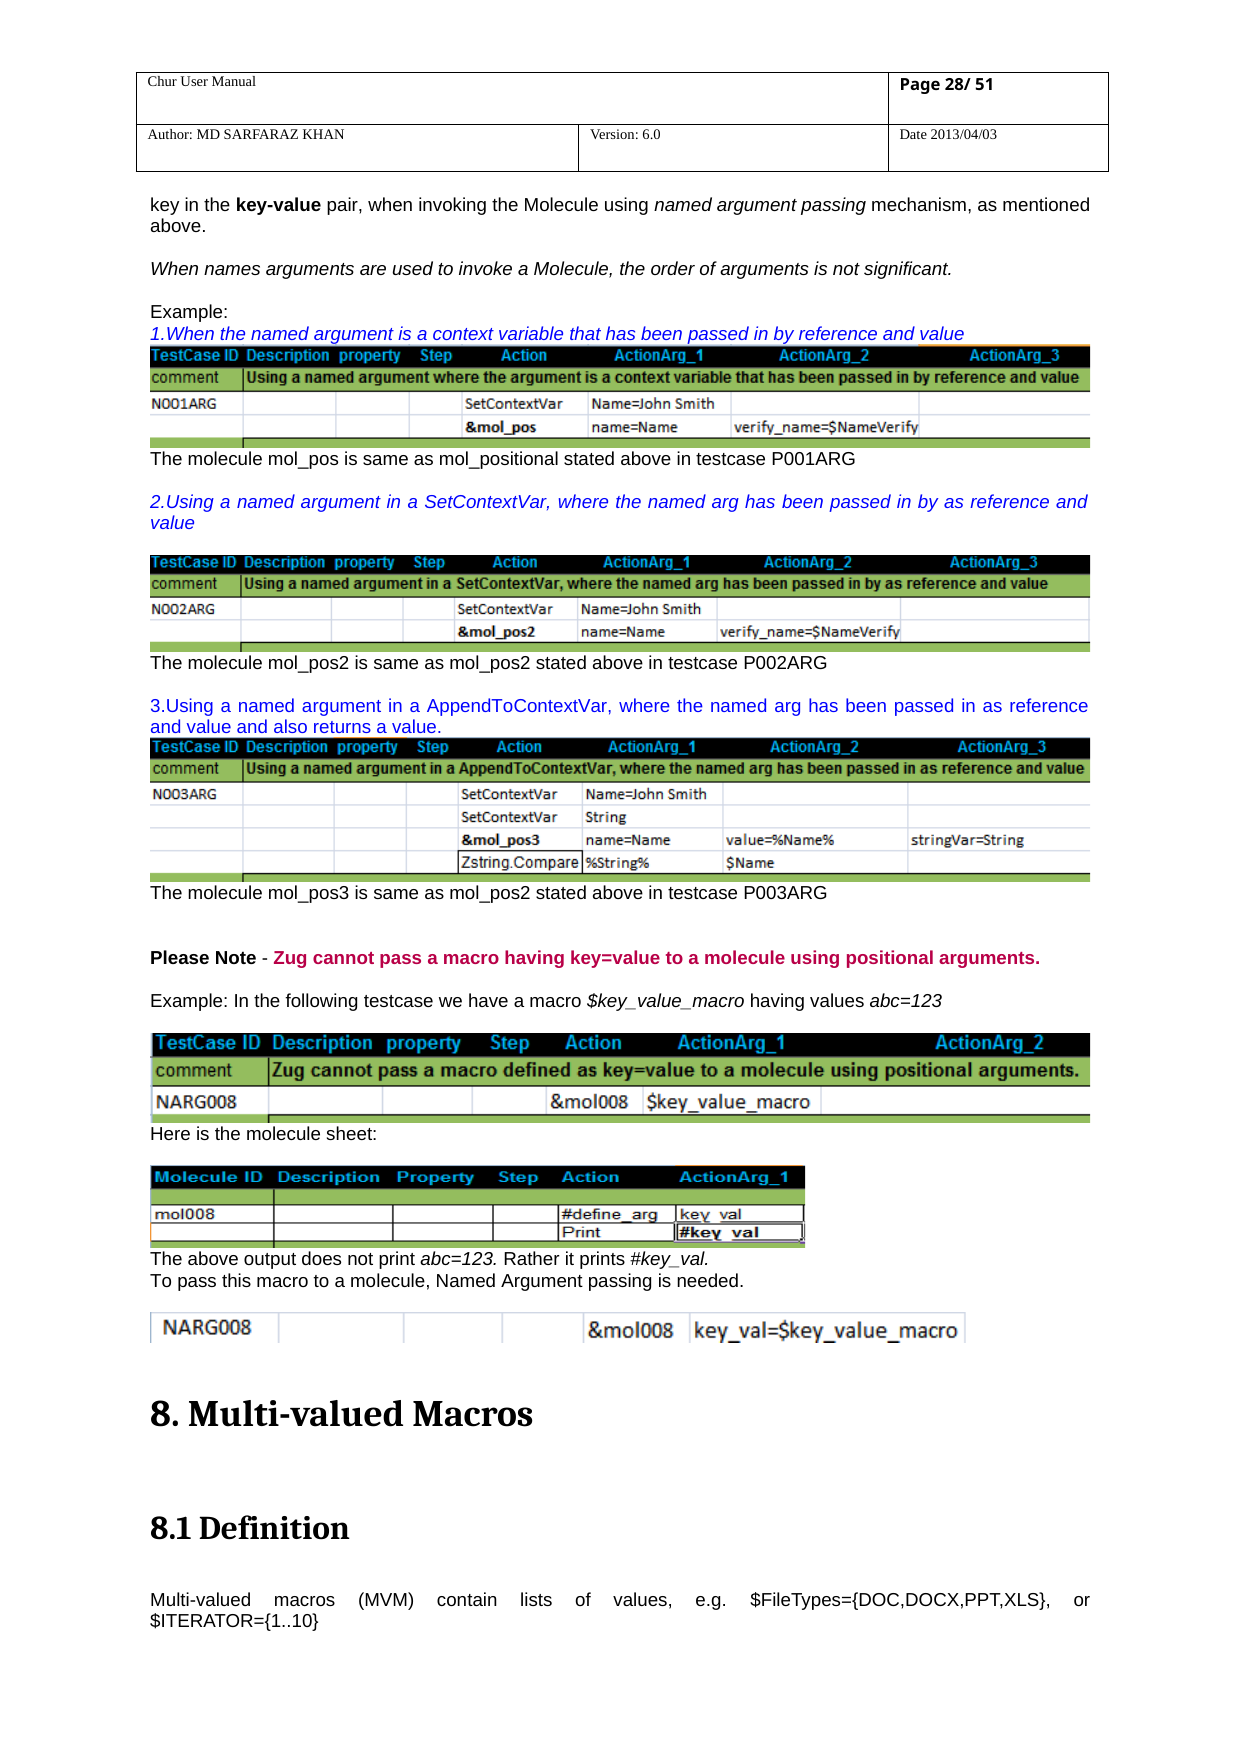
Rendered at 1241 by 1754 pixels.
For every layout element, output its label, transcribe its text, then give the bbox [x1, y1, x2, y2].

text When names arguments are used to invoke a Molecule, the order of arguments is not significant. [150, 258, 1090, 280]
text 3.Using a named argument in a AppendToContextVar, where the named arg has been passed in as reference and value and also returns a value. [150, 695, 1090, 737]
text Example: In the following testcase we have a macro $key_value_macro having values abc=123 [150, 990, 1090, 1011]
picture [150, 1312, 966, 1343]
text To pass this macro to a molecule, Named Argument passing is needed. [150, 1269, 1090, 1291]
subtitle 8.1 Definition [150, 1510, 1090, 1548]
text The above output does not print abc=123. Rather it prints #key_val. [150, 1248, 1090, 1269]
text Example: [150, 301, 1090, 323]
text The molecule mol_pos3 is same as mol_pos2 stated above in testcase P003ARG [150, 882, 1090, 904]
picture [150, 1165, 805, 1248]
text The molecule mol_pos2 is same as mol_pos2 stated above in testcase P002ARG [150, 652, 1090, 673]
text key in the key-value pair, when invoking the Molecule using named argument passing mechanism, as mentioned above. [150, 193, 1090, 237]
text Here is the molecule sheet: [150, 1123, 1090, 1144]
text Multi-valued macros (MVM) contain lists of values, e.g. $FileTypes={DOC,DOCX,PPT,XLS}, or $ITERATOR={1..10} [150, 1588, 1090, 1632]
text 1.When the named argument is a context variable that has been passed in by reference and value [150, 323, 1090, 344]
text 2.Using a named argument in a SetContextVar, where the named arg has been passed in by as reference and value [150, 490, 1090, 533]
text The molecule mol_pos is same as mol_positional stated above in testcase P001ARG [150, 448, 1090, 469]
picture [150, 555, 1091, 652]
picture [150, 344, 1091, 448]
subtitle 8. Multi-valued Macros [150, 1392, 1090, 1435]
picture [252, 1038, 257, 1046]
text Please Note - Zug cannot pass a macro having key=value to a molecule using positional arguments. [150, 947, 1090, 968]
picture [150, 1033, 1091, 1123]
picture [150, 737, 1091, 882]
